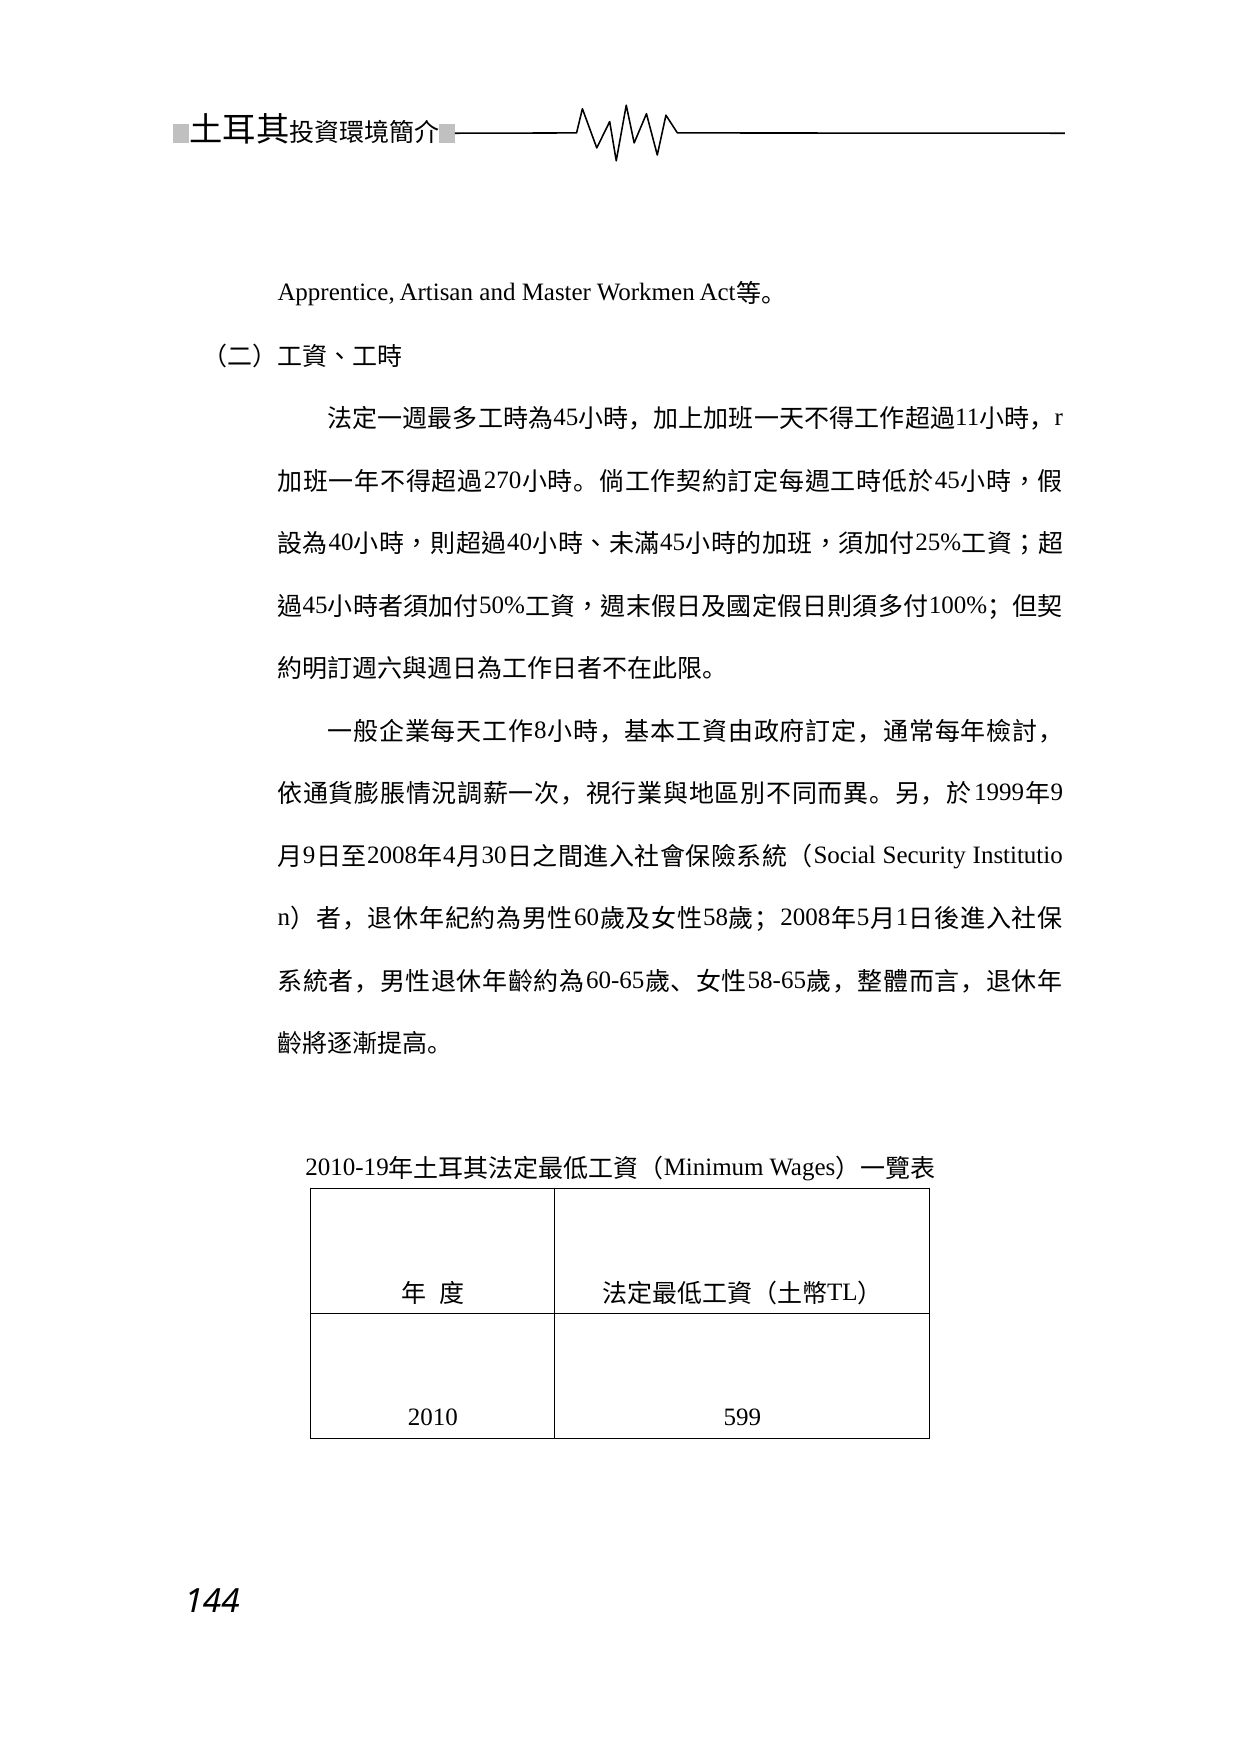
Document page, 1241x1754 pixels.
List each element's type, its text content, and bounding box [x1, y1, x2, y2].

table_cell 2010 [311, 1314, 554, 1438]
text 一般企業每天工作8小時，基本工資由政府訂定，通常每年檢討，依通貨膨脹情況調薪一次，視行業與地區別不同而異。另，於1999年9月9日至2008年4月30日之間進入社會保險系統（Social Security Institution）者，退休年紀約為男性60歲及女性58歲；2008年5月1日後進入社保系統者，男性退休年齡約為60-65歲、女性58-65歲，整體而言，退休年齡將逐漸提高。 [277, 688, 1063, 1063]
text 法定一週最多工時為45小時，加上加班一天不得工作超過11小時，r加班一年不得超過270小時。倘工作契約訂定每週工時低於45小時，假設為40小時，則超過40小時、未滿45小時的加班，須加付25%工資；超過45小時者須加付50%工資，週末假日及國定假日則須多付100%；但契約明訂週六與週日為工作日者不在此限。 [277, 375, 1063, 688]
table_cell 599 [555, 1314, 929, 1438]
table_header 法定最低工資（土幣TL） [555, 1189, 929, 1313]
text （二）工資、工時 [202, 313, 1063, 375]
table_header 年 度 [311, 1189, 554, 1313]
text Apprentice, Artisan and Master Workmen Act等。 [277, 250, 1063, 313]
text 2010-19年土耳其法定最低工資（Minimum Wages）一覽表 [177, 1125, 1063, 1188]
